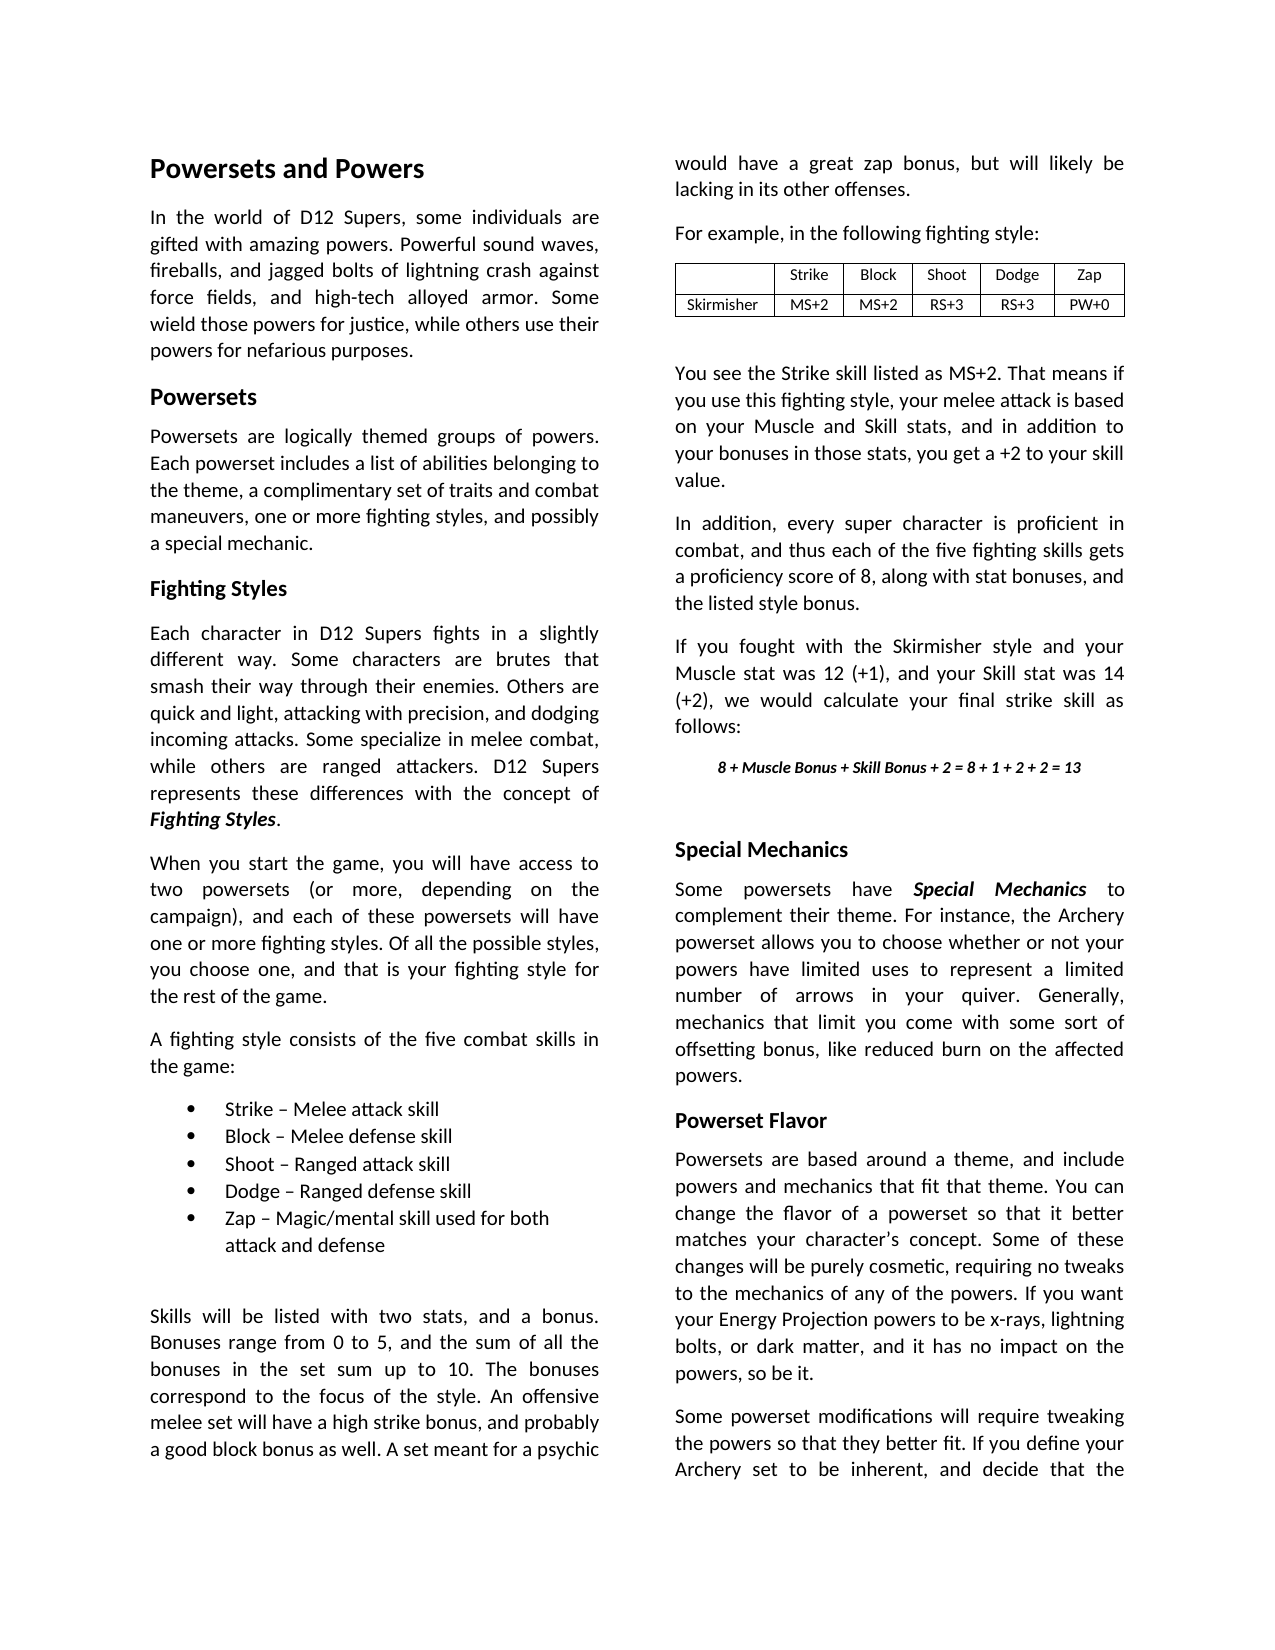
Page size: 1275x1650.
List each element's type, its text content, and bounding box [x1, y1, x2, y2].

table_cell RS+3 [913, 295, 980, 316]
text Each character in D12 Supers fights in a slightly different way. Some characters are brutes that smash their way through their enemies. Others are quick and light, attacking with precision, and dodging incoming attacks. Some specialize in melee combat, while others are ranged attackers. D12 Supers represents these differences with the concept of Fighting Styles. [150, 620, 600, 832]
table_cell PW+0 [1055, 295, 1124, 316]
text Skills will be listed with two stats, and a bonus. Bonuses range from 0 to 5, and the sum of all the bonuses in the set sum up to 10. The bonuses correspond to the focus of the style. An offensive melee set will have a high strike bonus, and probably a good block bonus as well. A set meant for a psychic [150, 1303, 600, 1462]
text Powersets and Powers [150, 150, 600, 186]
table_header Dodge [981, 264, 1054, 294]
table_cell Skirmisher [676, 295, 774, 316]
text In the world of D12 Supers, some individuals are gifted with amazing powers. Powerful sound waves, fireballs, and jagged bolts of lightning crash against force fields, and high-tech alloyed armor. Some wield those powers for justice, while others use their powers for nefarious purposes. [150, 204, 600, 363]
text Powerset Flavor [675, 1106, 1125, 1134]
list Strike – Melee attack skill [187, 1096, 600, 1122]
list Block – Melee defense skill [187, 1124, 600, 1149]
list Zap – Magic/mental skill used for both attack and defense [187, 1205, 600, 1258]
text For example, in the following fighting style: [675, 220, 1125, 245]
table_header Block [844, 264, 912, 294]
text You see the Strike skill listed as MS+2. That means if you use this fighting style, your melee attack is based on your Muscle and Skill stats, and in addition to your bonuses in those stats, you get a +2 to your skill value. [675, 360, 1125, 492]
text Special Mechanics [675, 835, 1125, 863]
text In addition, every super character is proficient in combat, and thus each of the five fighting skills gets a proficiency score of 8, along with stat bonuses, and the listed style bonus. [675, 510, 1125, 616]
text 8 + Muscle Bonus + Skill Bonus + 2 = 8 + 1 + 2 + 2 = 13 [675, 757, 1125, 777]
table_header [676, 264, 774, 294]
text Powersets are based around a theme, and include powers and mechanics that fit that theme. You can change the flavor of a powerset so that it better matches your character’s concept. Some of these changes will be purely cosmetic, requiring no tweaks to the mechanics of any of the powers. If you want your Energy Projection powers to be x-rays, lightning bolts, or dark matter, and it has no impact on the powers, so be it. [675, 1146, 1125, 1385]
text Fighting Styles [150, 574, 600, 602]
list Dodge – Ranged defense skill [187, 1178, 600, 1203]
text Some powerset modifications will require tweaking the powers so that they better fit. If you define your Archery set to be inherent, and decide that the [675, 1403, 1125, 1482]
table_cell RS+3 [981, 295, 1054, 316]
table_cell MS+2 [844, 295, 912, 316]
text If you fought with the Skirmisher style and your Muscle stat was 12 (+1), and your Skill stat was 14 (+2), we would calculate your final strike skill as follows: [675, 634, 1125, 739]
table_header Shoot [913, 264, 980, 294]
text would have a great zap bonus, but will likely be lacking in its other offenses. [675, 150, 1125, 202]
text Some powersets have Special Mechanics to complement their theme. For instance, the Archery powerset allows you to choose whether or not your powers have limited uses to represent a limited number of arrows in your quiver. Generally, mechanics that limit you come with some sort of offsetting bonus, like reduced burn on the affected powers. [675, 876, 1125, 1088]
table_header Strike [775, 264, 843, 294]
table_header Zap [1055, 264, 1124, 294]
table_cell MS+2 [775, 295, 843, 316]
list Shoot – Ranged attack skill [187, 1151, 600, 1176]
text A fighting style consists of the five combat skills in the game: [150, 1026, 600, 1078]
text When you start the game, you will have access to two powersets (or more, depending on the campaign), and each of these powersets will have one or more fighting styles. Of all the possible styles, you choose one, and that is your fighting style for the rest of the game. [150, 850, 600, 1008]
text Powersets [150, 381, 600, 411]
text Powersets are logically themed groups of powers. Each powerset includes a list of abilities belonging to the theme, a complimentary set of traits and combat maneuvers, one or more fighting styles, and possibly a special mechanic. [150, 424, 600, 556]
